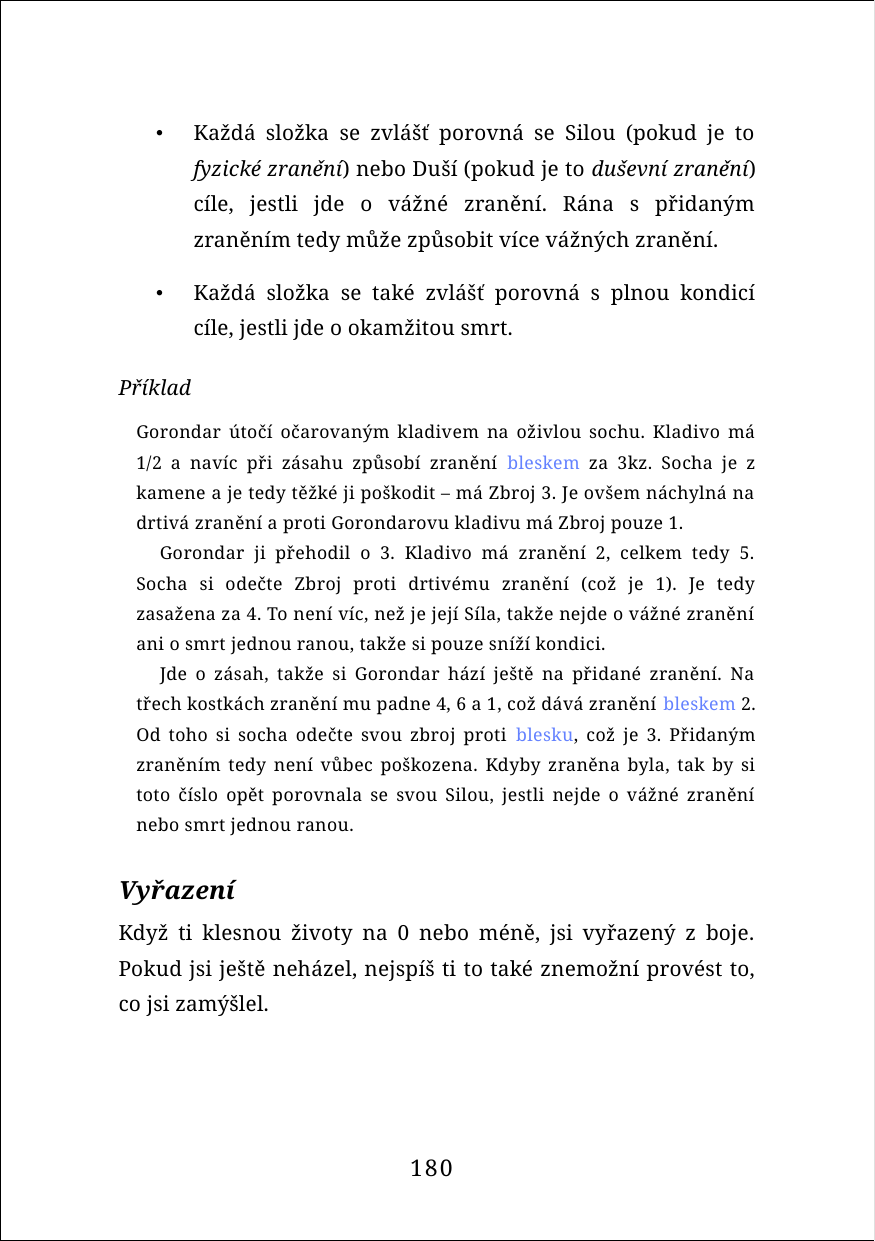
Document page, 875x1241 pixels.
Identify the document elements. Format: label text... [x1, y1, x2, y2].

text Příklad [118, 373, 756, 401]
list Každá složka se také zvlášť porovná s plnou kondicí cíle, jestli jde o okamžitou smrt. [156, 278, 756, 342]
subtitle Vyřazení [118, 872, 756, 906]
list Každá složka se zvlášť porovná se Silou (pokud je to fyzické zranění) nebo Duší (pokud je to duševní zranění) cíle, jestli jde o vážné zranění. Rána s přidaným zraněním tedy může způsobit více vážných zranění. [156, 118, 756, 253]
text Když ti klesnou životy na 0 nebo méně, jsi vyřazený z boje. Pokud jsi ještě neházel, nejspíš ti to také znemožní provést to, co jsi zamýšlel. [118, 918, 756, 1018]
text Gorondar útočí očarovaným kladivem na oživlou sochu. Kladivo má 1/2 a navíc při zásahu způsobí zranění bleskem za 3kz. Socha je z kamene a je tedy těžké ji poškodit – má Zbroj 3. Je ovšem náchylná na drtivá zranění a proti Gorondarovu kladivu má Zbroj pouze 1. Gorondar ji přehodil o 3. Kladivo má zranění 2, celkem tedy 5. Socha si odečte Zbroj proti drtivému zranění (což je 1). Je tedy zasažena za 4. To není víc, než je její Síla, takže nejde o vážné zranění ani o smrt jednou ranou, takže si pouze sníží kondici. Jde o zásah, takže si Gorondar hází ještě na přidané zranění. Na třech kostkách zranění mu padne 4, 6 a 1, což dává zranění bleskem 2. Od toho si socha odečte svou zbroj proti blesku, což je 3. Přidaným zraněním tedy není vůbec poškozena. Kdyby zraněna byla, tak by si toto číslo opět porovnala se svou Silou, jestli nejde o vážné zranění nebo smrt jednou ranou. [136, 420, 756, 837]
